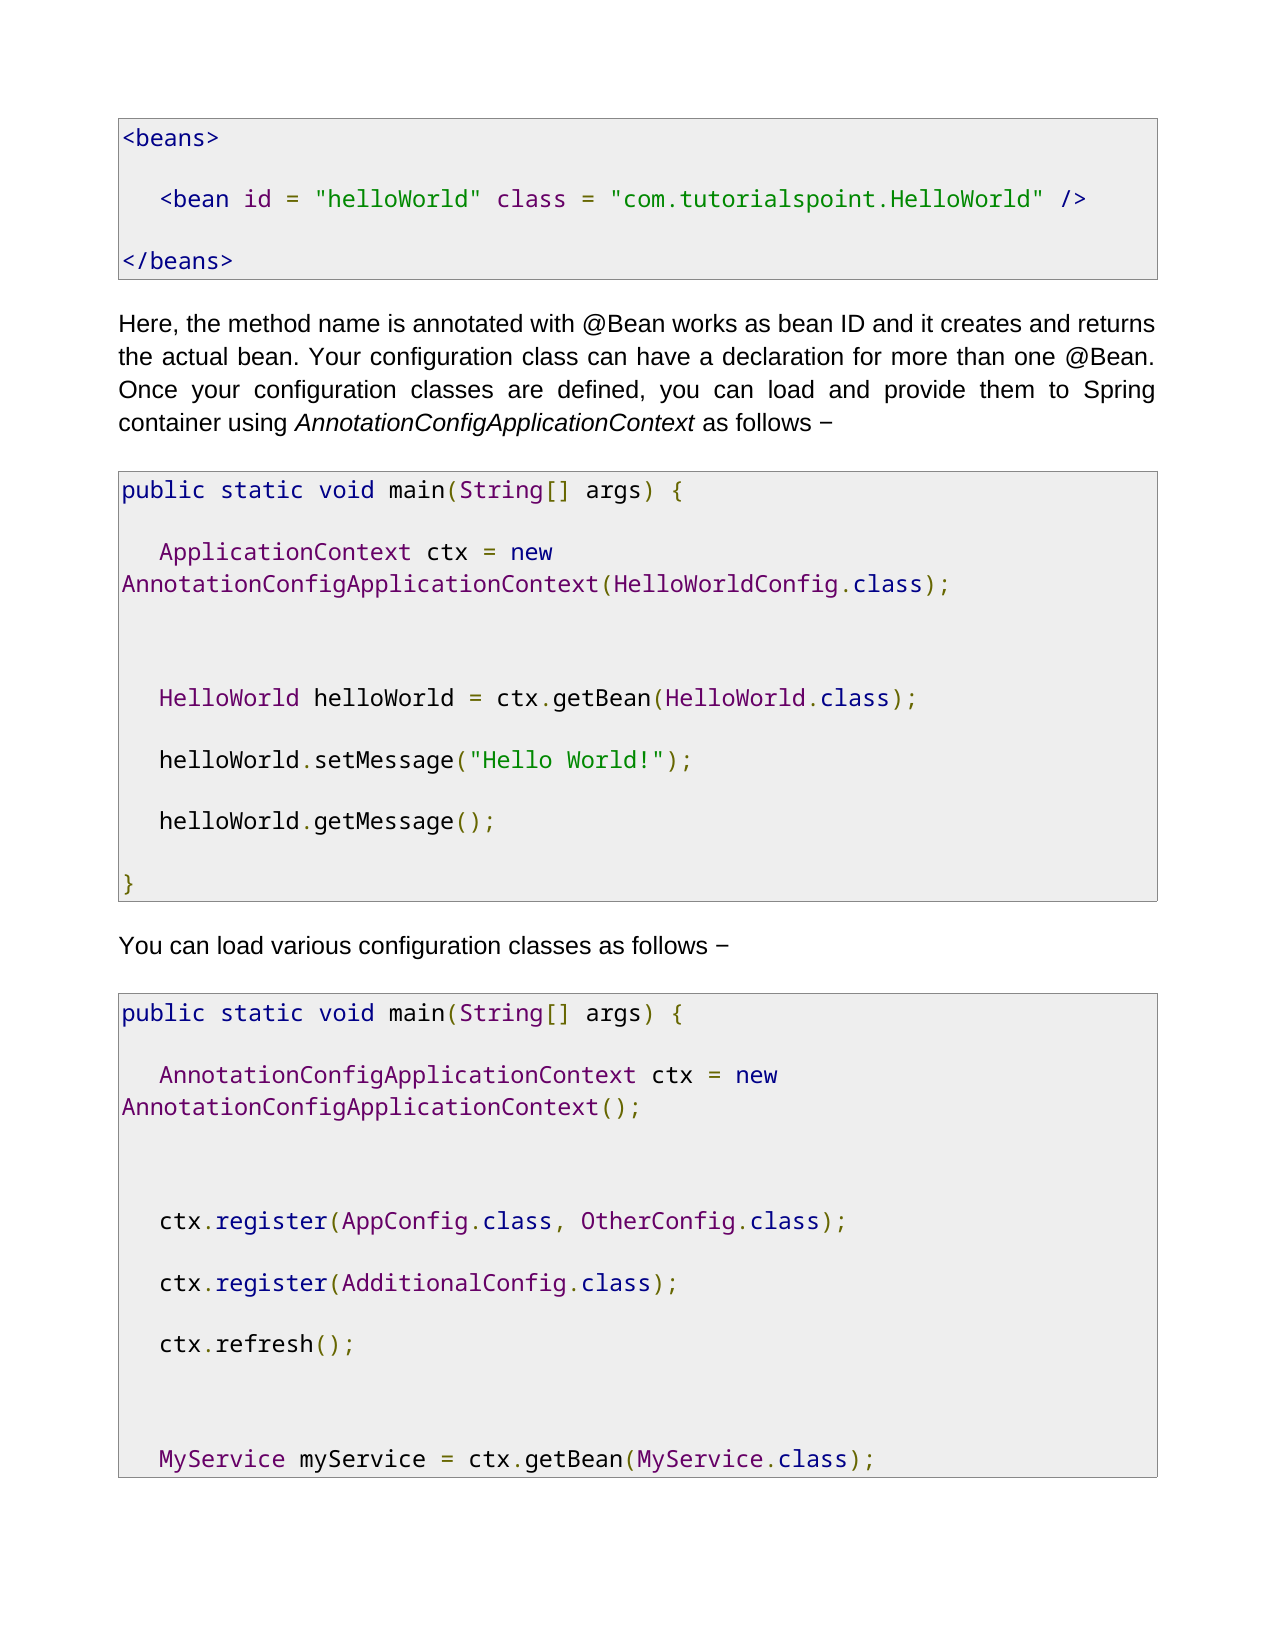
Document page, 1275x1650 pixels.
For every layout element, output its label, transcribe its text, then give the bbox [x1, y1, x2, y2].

text <beans> [119, 119, 1157, 153]
text You can load various configuration classes as follows − [118, 931, 1157, 959]
text helloWorld.setMessage("Hello World!"); [119, 740, 1157, 775]
text ctx.register(AdditionalConfig.class); [119, 1263, 1157, 1298]
text </beans> [119, 241, 1157, 279]
text public static void main(String[] args) { [119, 472, 1157, 506]
text } [119, 863, 1157, 901]
text public static void main(String[] args) { [119, 994, 1157, 1028]
text ApplicationContext ctx = new AnnotationConfigApplicationContext(HelloWorldConfig.class); [119, 532, 1157, 599]
text ctx.refresh(); [119, 1324, 1157, 1359]
text ctx.register(AppConfig.class, OtherConfig.class); [119, 1201, 1157, 1237]
text helloWorld.getMessage(); [119, 801, 1157, 837]
text MyService myService = ctx.getBean(MyService.class); [119, 1439, 1157, 1477]
text Here, the method name is annotated with @Bean works as bean ID and it creates and returns the actual bean. Your configuration class can have a declaration for more than one @Bean. Once your configuration classes are defined, you can load and provide them to Spring container using AnnotationConfigApplicationContext as follows − [118, 309, 1157, 437]
text HelloWorld helloWorld = ctx.getBean(HelloWorld.class); [119, 678, 1157, 714]
text AnnotationConfigApplicationContext ctx = new AnnotationConfigApplicationContext(); [119, 1055, 1157, 1122]
text <bean id = "helloWorld" class = "com.tutorialspoint.HelloWorld" /> [119, 179, 1157, 215]
